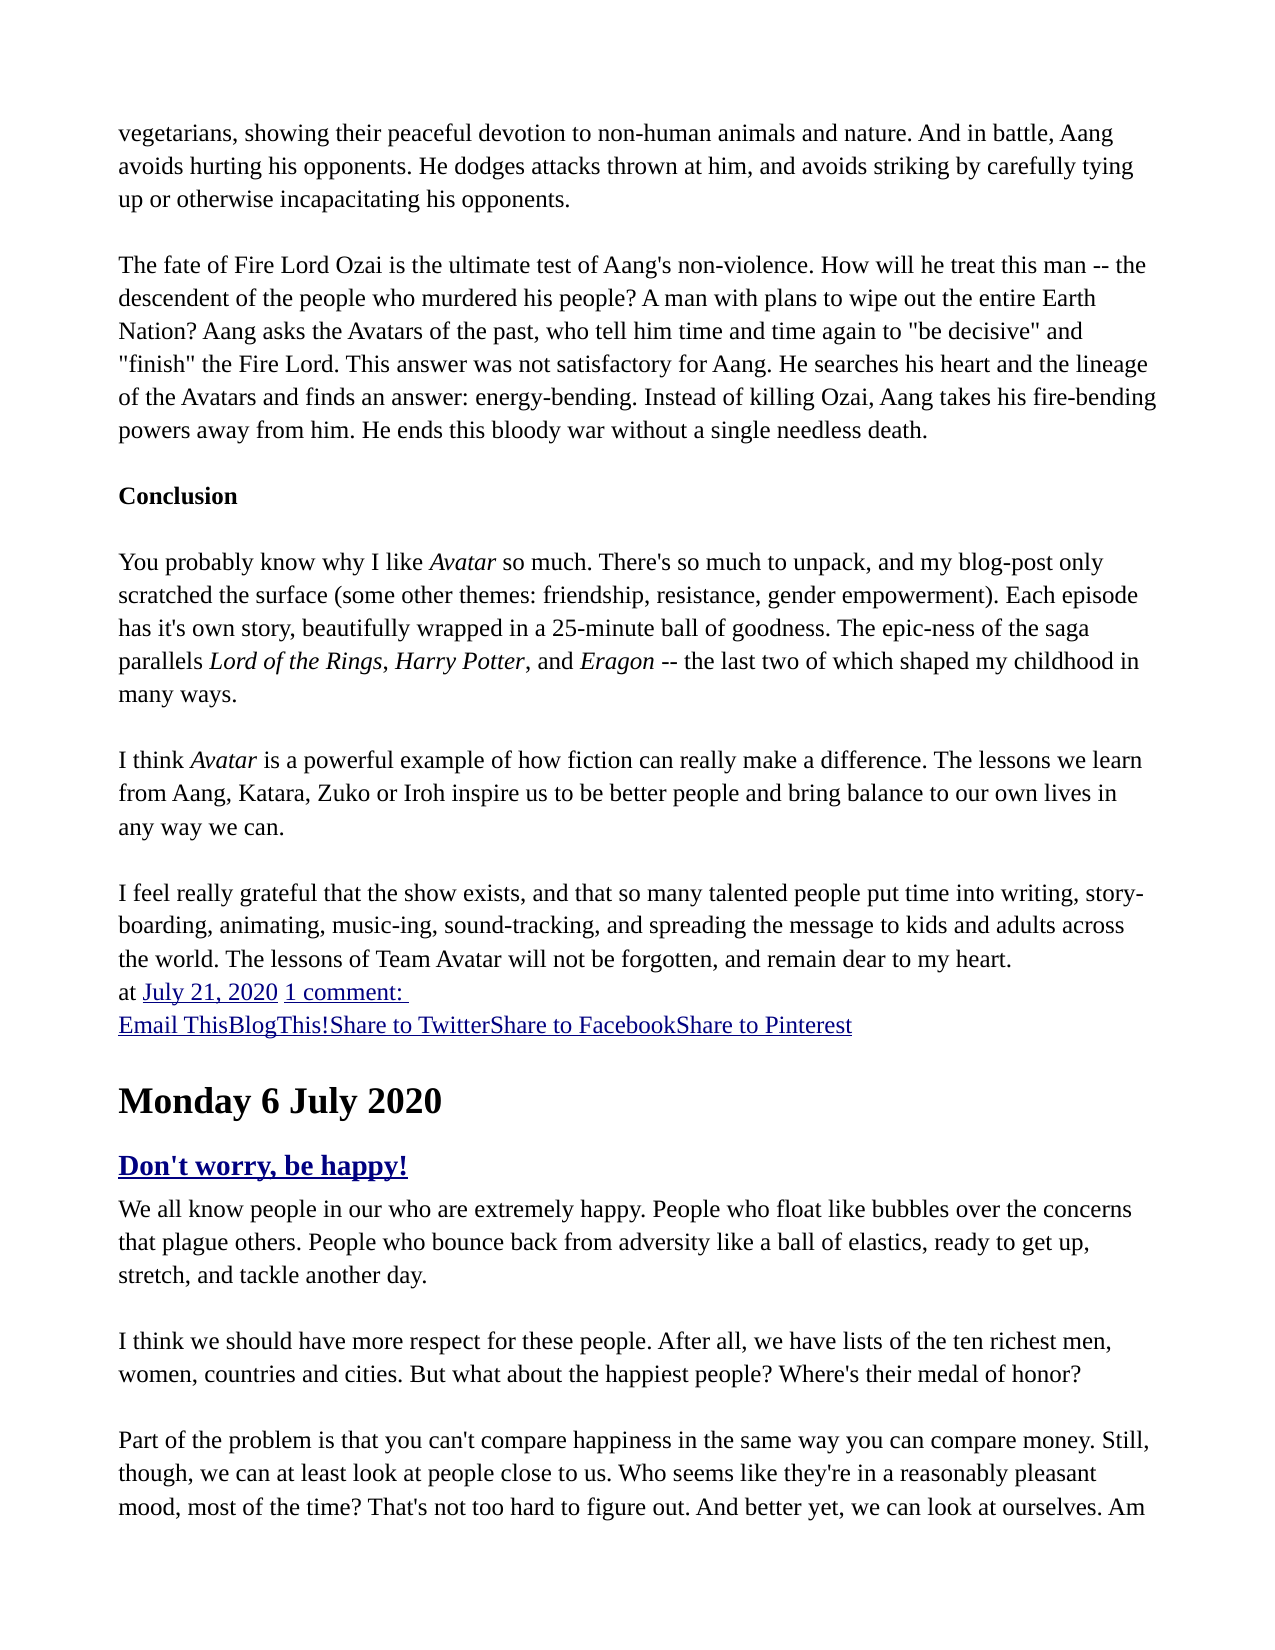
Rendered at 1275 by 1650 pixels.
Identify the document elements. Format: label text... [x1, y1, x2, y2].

text Email ThisBlogThis!Share to TwitterShare to FacebookShare to Pinterest [118, 1010, 1157, 1038]
subtitle Don't worry, be happy! [118, 1148, 1157, 1182]
text We all know people in our who are extremely happy. People who float like bubbles over the concerns that plague others. People who bounce back from adversity like a ball of elastics, ready to get up, stretch, and tackle another day. I think we should have more respect for these people. After all, we have lists of the ten richest men, women, countries and cities. But what about the happiest people? Where's their medal of honor? Part of the problem is that you can't compare happiness in the same way you can compare money. Still, though, we can at least look at people close to us. Who seems like they're in a reasonably pleasant mood, most of the time? That's not too hard to figure out. And better yet, we can look at ourselves. Am [118, 1194, 1157, 1520]
subtitle Monday 6 July 2020 [118, 1078, 1157, 1121]
text at July 21, 2020 1 comment: [118, 977, 1157, 1005]
text vegetarians, showing their peaceful devotion to non-human animals and nature. And in battle, Aang avoids hurting his opponents. He dodges attacks thrown at him, and avoids striking by carefully tying up or otherwise incapacitating his opponents. The fate of Fire Lord Ozai is the ultimate test of Aang's non-violence. How will he treat this man -- the descendent of the people who murdered his people? A man with plans to wipe out the entire Earth Nation? Aang asks the Avatars of the past, who tell him time and time again to "be decisive" and "finish" the Fire Lord. This answer was not satisfactory for Aang. He searches his heart and the lineage of the Avatars and finds an answer: energy-bending. Instead of killing Ozai, Aang takes his fire-bending powers away from him. He ends this bloody war without a single needless death. Conclusion You probably know why I like Avatar so much. There's so much to unpack, and my blog-post only scratched the surface (some other themes: friendship, resistance, gender empowerment). Each episode has it's own story, beautifully wrapped in a 25-minute ball of goodness. The epic-ness of the saga parallels Lord of the Rings, Harry Potter, and Eragon -- the last two of which shaped my childhood in many ways. I think Avatar is a powerful example of how fiction can really make a difference. The lessons we learn from Aang, Katara, Zuko or Iroh inspire us to be better people and bring balance to our own lives in any way we can. I feel really grateful that the show exists, and that so many talented people put time into writing, story-boarding, animating, music-ing, sound-tracking, and spreading the message to kids and adults across the world. The lessons of Team Avatar will not be forgotten, and remain dear to my heart. [118, 118, 1157, 972]
